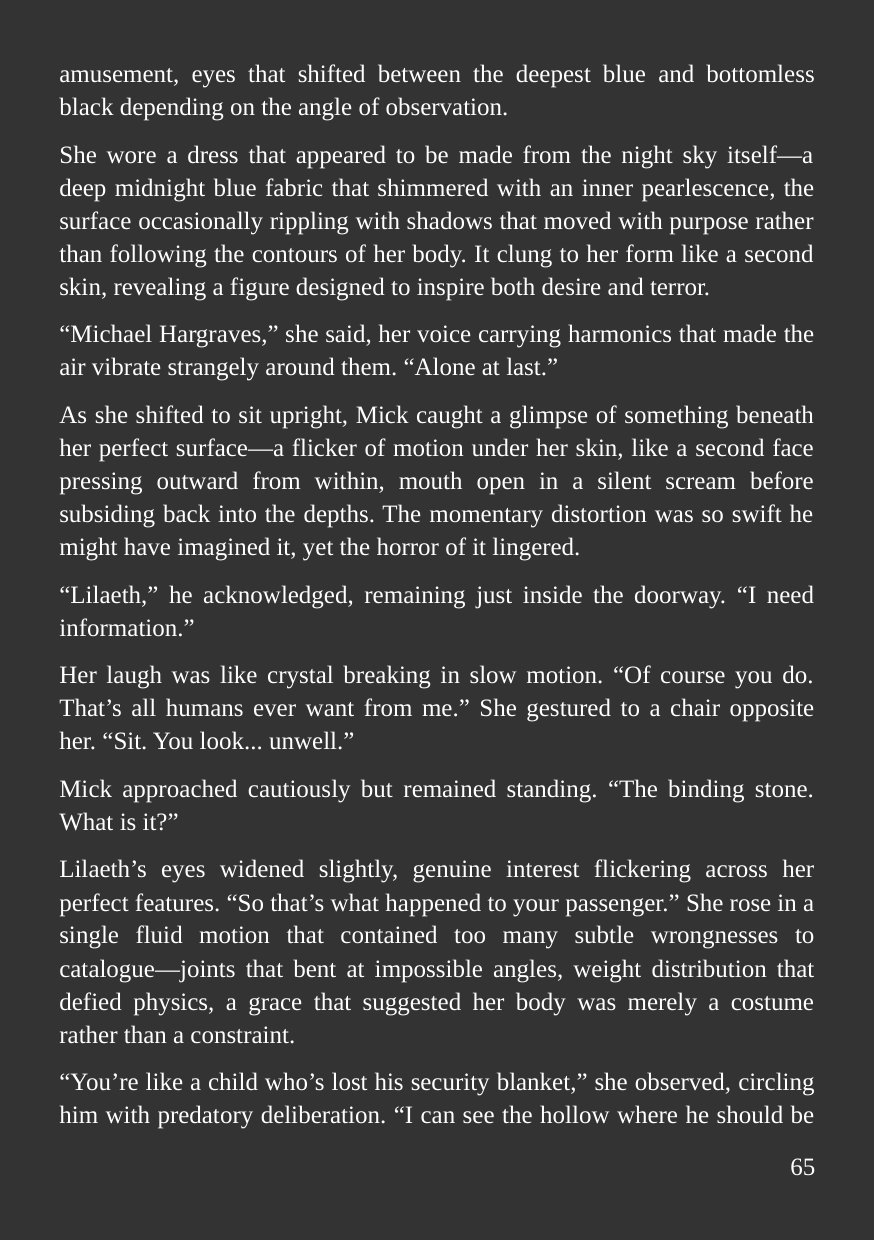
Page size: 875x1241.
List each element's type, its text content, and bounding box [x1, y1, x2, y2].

text “Michael Hargraves,” she said, her voice carrying harmonics that made the air vibrate strangely around them. “Alone at last.” [59, 319, 815, 381]
text She wore a dress that appeared to be made from the night sky itself—a deep midnight blue fabric that shimmered with an inner pearlescence, the surface occasionally rippling with shadows that moved with purpose rather than following the contours of her body. It clung to her form like a second skin, revealing a figure designed to inspire both desire and terror. [59, 140, 815, 301]
text Mick approached cautiously but remained standing. “The binding stone. What is it?” [59, 774, 815, 836]
text Lilaeth’s eyes widened slightly, genuine interest flickering across her perfect features. “So that’s what happened to your passenger.” She rose in a single fluid motion that contained too many subtle wrongnesses to catalogue—joints that bent at impossible angles, weight distribution that defied physics, a grace that suggested her body was merely a costume rather than a constraint. [59, 854, 815, 1048]
text “You’re like a child who’s lost his security blanket,” she observed, circling him with predatory deliberation. “I can see the hollow where he should be [59, 1067, 815, 1129]
text Her laugh was like crystal breaking in slow motion. “Of course you do. That’s all humans ever want from me.” She gestured to a chair opposite her. “Sit. You look... unwell.” [59, 660, 815, 755]
text As she shifted to sit upright, Mick caught a glimpse of something beneath her perfect surface—a flicker of motion under her skin, like a second face pressing outward from within, mouth open in a silent scream before subsiding back into the depths. The momentary distortion was so swift he might have imagined it, yet the horror of it lingered. [59, 400, 815, 561]
text amusement, eyes that shifted between the deepest blue and bottomless black depending on the angle of observation. [59, 59, 815, 121]
text “Lilaeth,” he acknowledged, remaining just inside the doorway. “I need information.” [59, 580, 815, 641]
